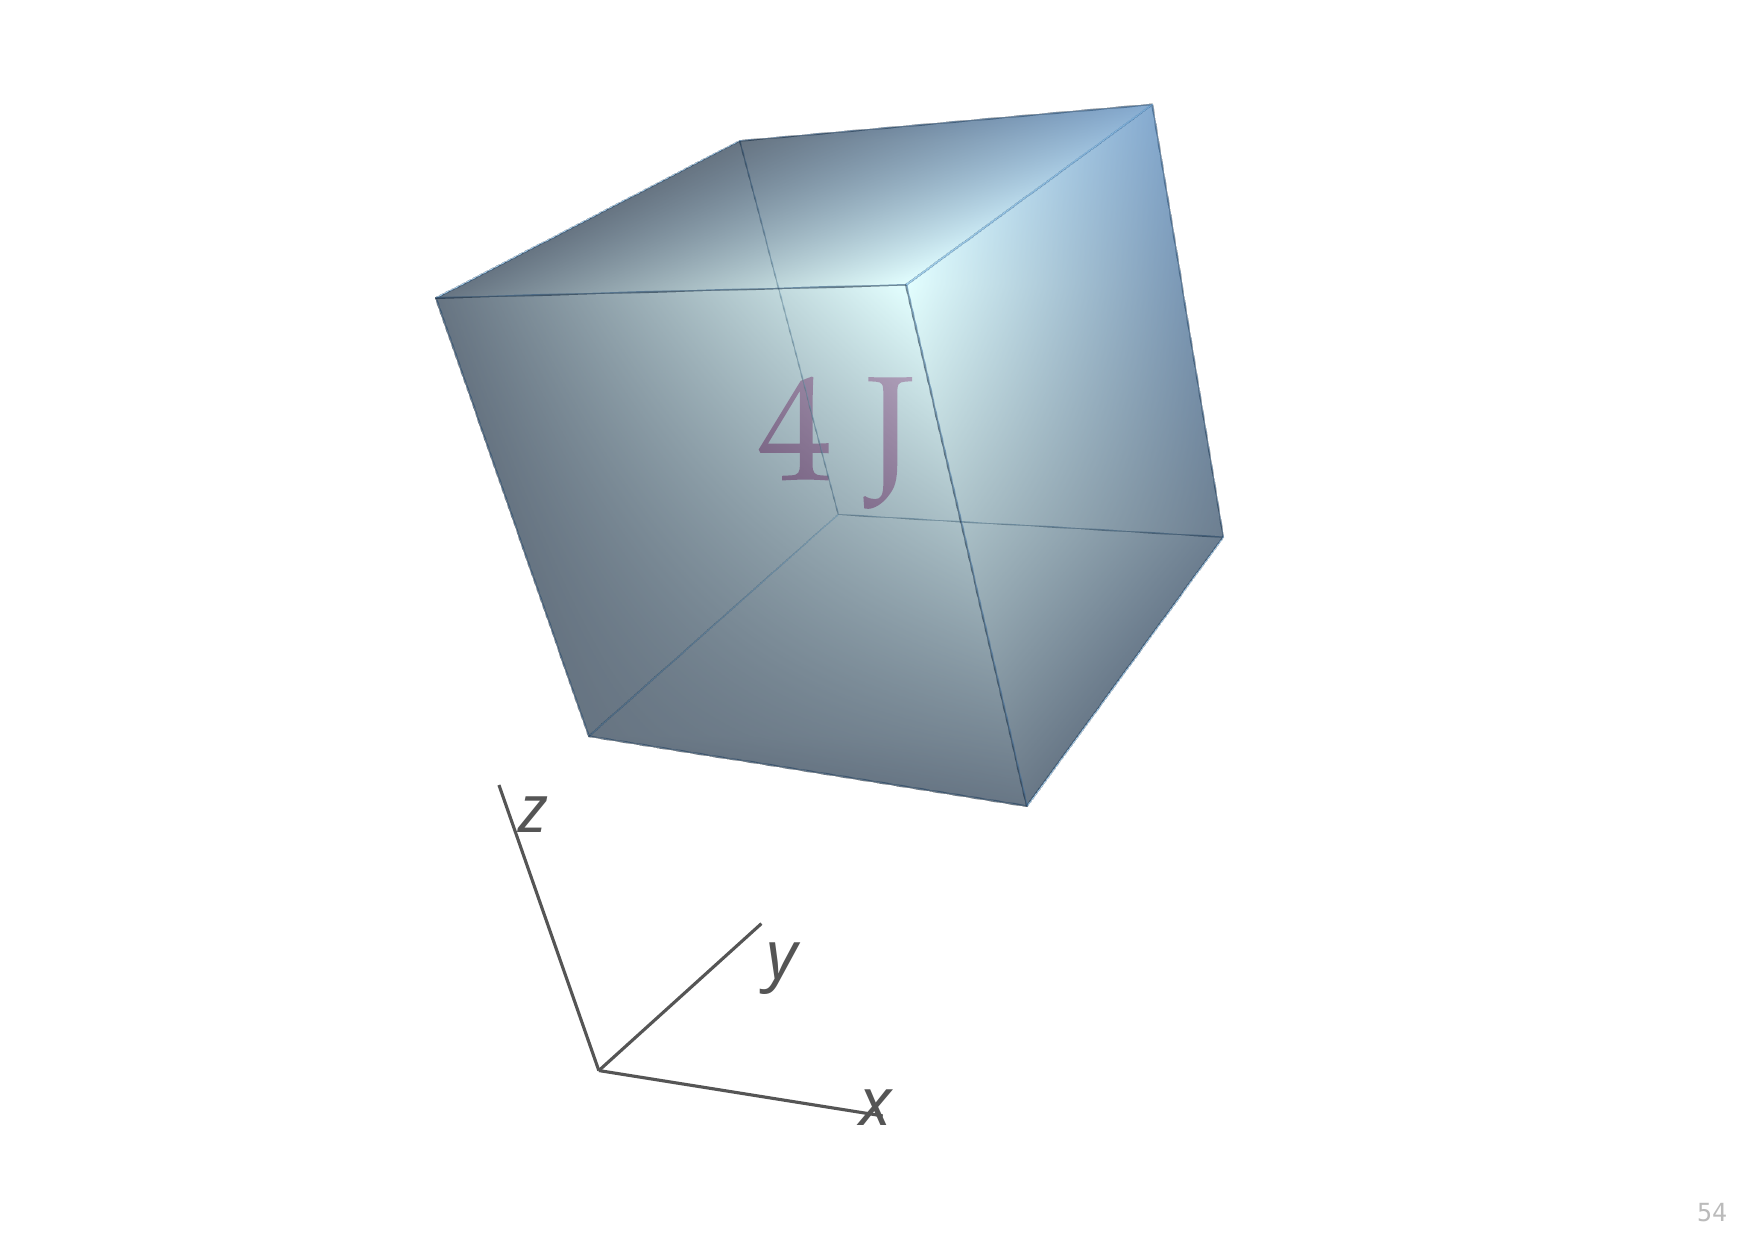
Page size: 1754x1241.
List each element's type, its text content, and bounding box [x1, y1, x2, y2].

text_box y [751, 899, 793, 982]
text_box z [503, 753, 543, 836]
text_box x [844, 1047, 886, 1129]
